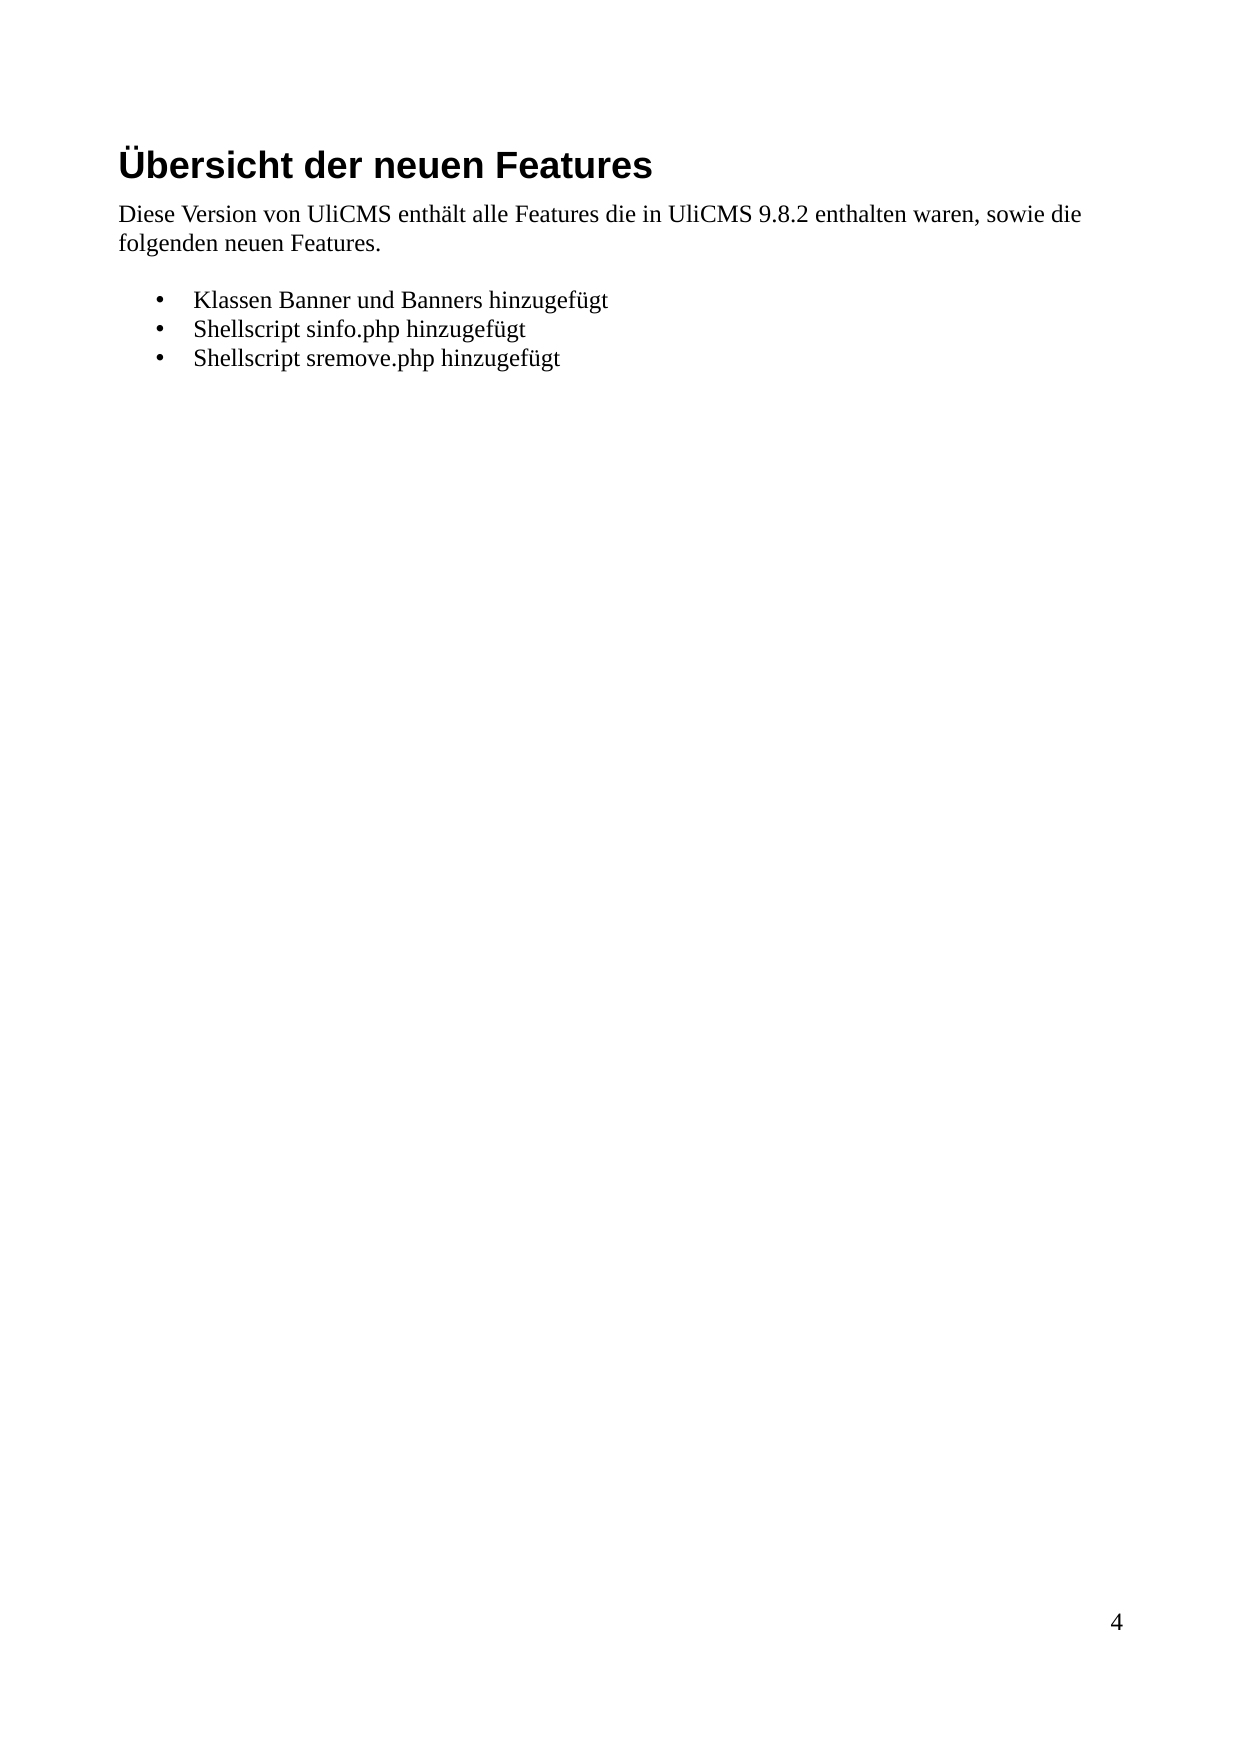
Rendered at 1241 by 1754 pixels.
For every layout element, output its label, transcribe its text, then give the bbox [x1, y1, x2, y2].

text Diese Version von UliCMS enthält alle Features die in UliCMS 9.8.2 enthalten waren, sowie die folgenden neuen Features. [118, 199, 1123, 257]
subtitle Übersicht der neuen Features [118, 143, 1123, 187]
list Shellscript sremove.php hinzugefügt [156, 343, 1123, 372]
list Shellscript sinfo.php hinzugefügt [156, 314, 1123, 343]
list Klassen Banner und Banners hinzugefügt [156, 286, 1123, 314]
